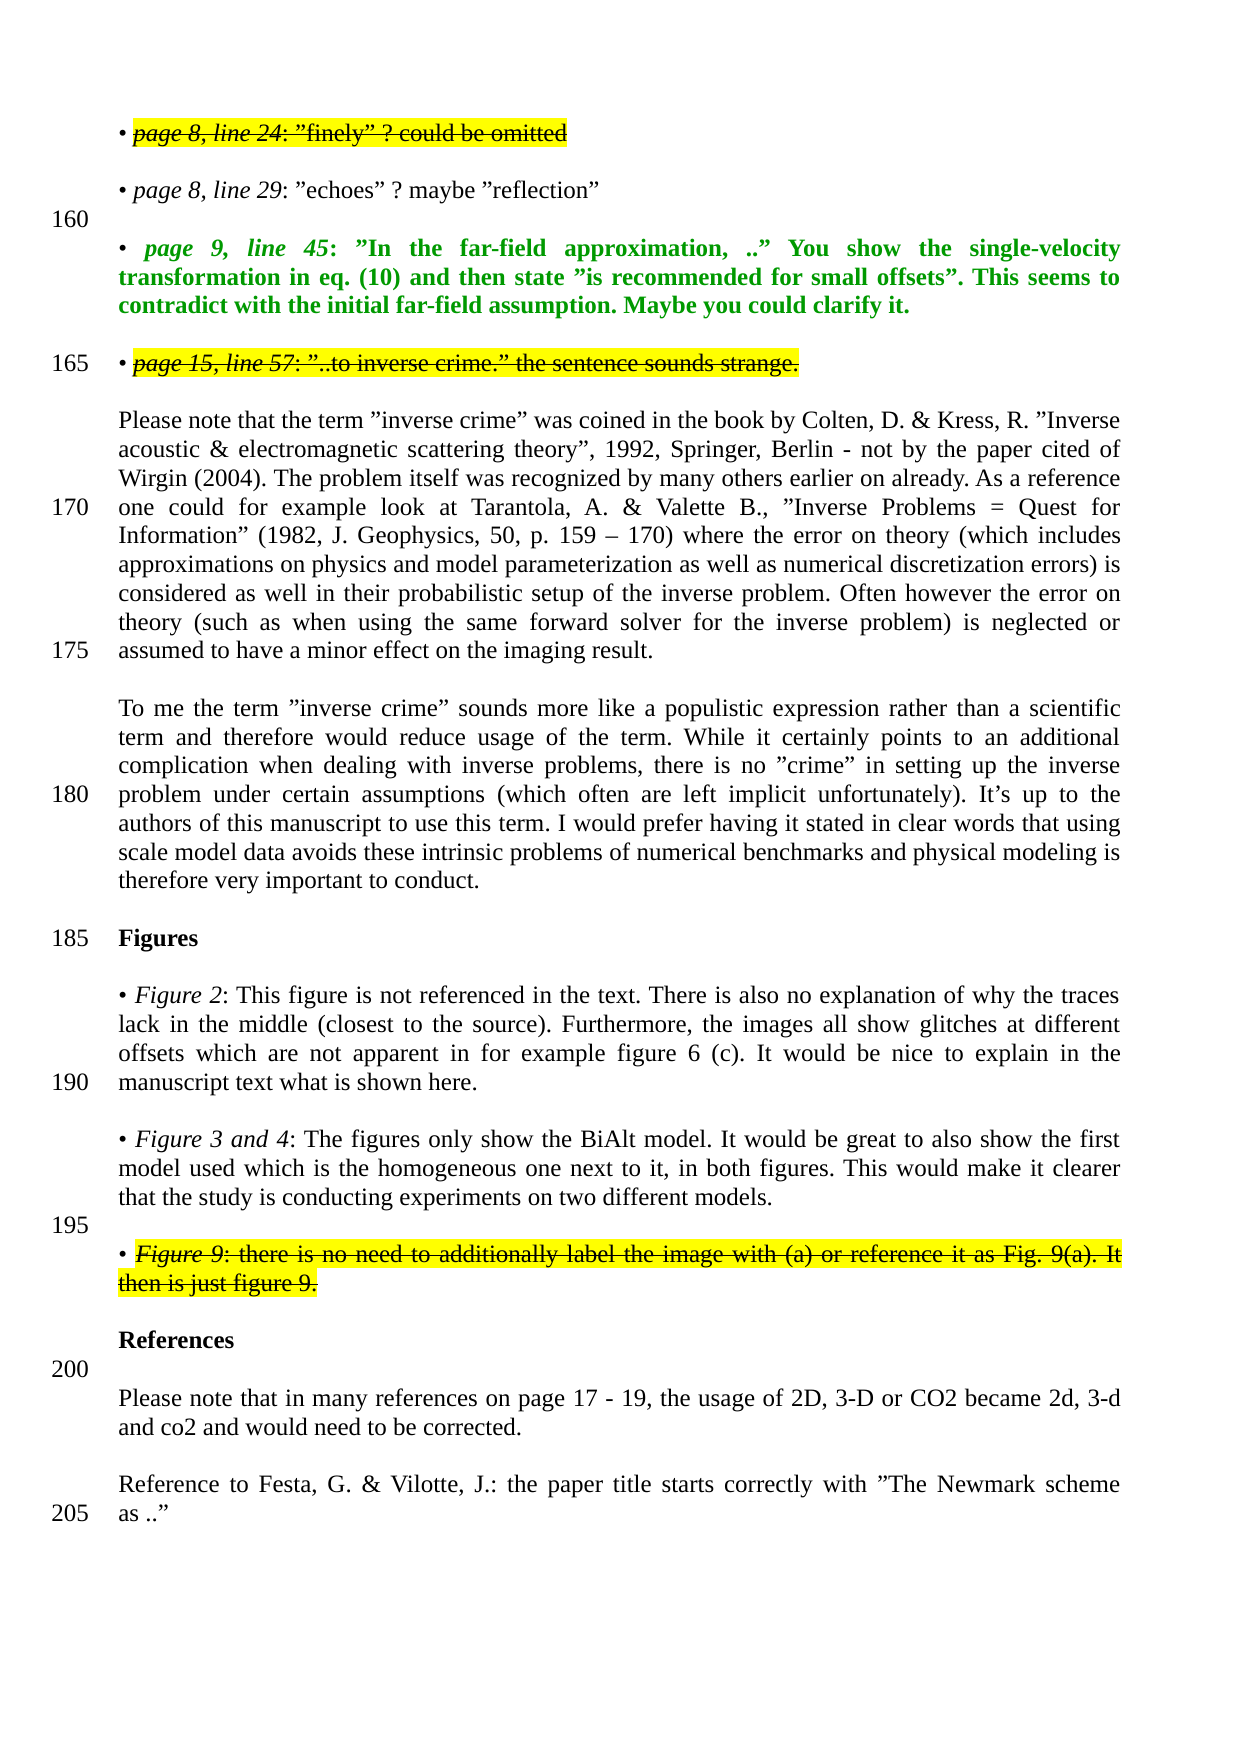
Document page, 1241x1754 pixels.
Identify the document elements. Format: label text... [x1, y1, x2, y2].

text • page 15, line 57: ”..to inverse crime.” the sentence sounds strange. [118, 348, 1122, 377]
text acoustic & electromagnetic scattering theory”, 1992, Springer, Berlin - not by the paper cited of Wirgin (2004). The problem itself was recognized by many others earlier on already. As a reference one could for example look at Tarantola, A. & Valette B., ”Inverse Problems = Quest for Information” (1982, J. Geophysics, 50, p. 159 – 170) where the error on theory (which includes approximations on physics and model parameterization as well as numerical discretization errors) is considered as well in their probabilistic setup of the inverse problem. Often however the error on theory (such as when using the same forward solver for the inverse problem) is neglected or assumed to have a minor effect on the imaging result. [118, 434, 1122, 664]
text Figures [118, 923, 1122, 952]
text To me the term ”inverse crime” sounds more like a populistic expression rather than a scientific term and therefore would reduce usage of the term. While it certainly points to an additional complication when dealing with inverse problems, there is no ”crime” in setting up the inverse problem under certain assumptions (which often are left implicit unfortunately). It’s up to the authors of this manuscript to use this term. I would prefer having it stated in clear words that using scale model data avoids these intrinsic problems of numerical benchmarks and physical modeling is therefore very important to conduct. [118, 693, 1122, 894]
text Please note that in many references on page 17 - 19, the usage of 2D, 3-D or CO2 became 2d, 3-d and co2 and would need to be corrected. [118, 1383, 1122, 1441]
text • page 8, line 24: ”finely” ? could be omitted [118, 118, 1122, 147]
text Please note that the term ”inverse crime” was coined in the book by Colten, D. & Kress, R. ”Inverse [118, 406, 1122, 434]
text • Figure 3 and 4: The figures only show the BiAlt model. It would be great to also show the first model used which is the homogeneous one next to it, in both figures. This would make it clearer that the study is conducting experiments on two different models. [118, 1124, 1122, 1211]
text References [118, 1326, 1122, 1354]
text • Figure 9: there is no need to additionally label the image with (a) or reference it as Fig. 9(a). It then is just figure 9. [118, 1239, 1122, 1297]
text Reference to Festa, G. & Vilotte, J.: the paper title starts correctly with ”The Newmark scheme as ..” [118, 1469, 1122, 1527]
text • page 8, line 29: ”echoes” ? maybe ”reflection” [118, 176, 1122, 204]
text • page 9, line 45: ”In the far-field approximation, ..” You show the single-velocity transformation in eq. (10) and then state ”is recommended for small offsets”. This seems to contradict with the initial far-field assumption. Maybe you could clarify it. [118, 233, 1122, 319]
text • Figure 2: This figure is not referenced in the text. There is also no explanation of why the traces lack in the middle (closest to the source). Furthermore, the images all show glitches at different offsets which are not apparent in for example figure 6 (c). It would be nice to explain in the manuscript text what is shown here. [118, 981, 1122, 1096]
